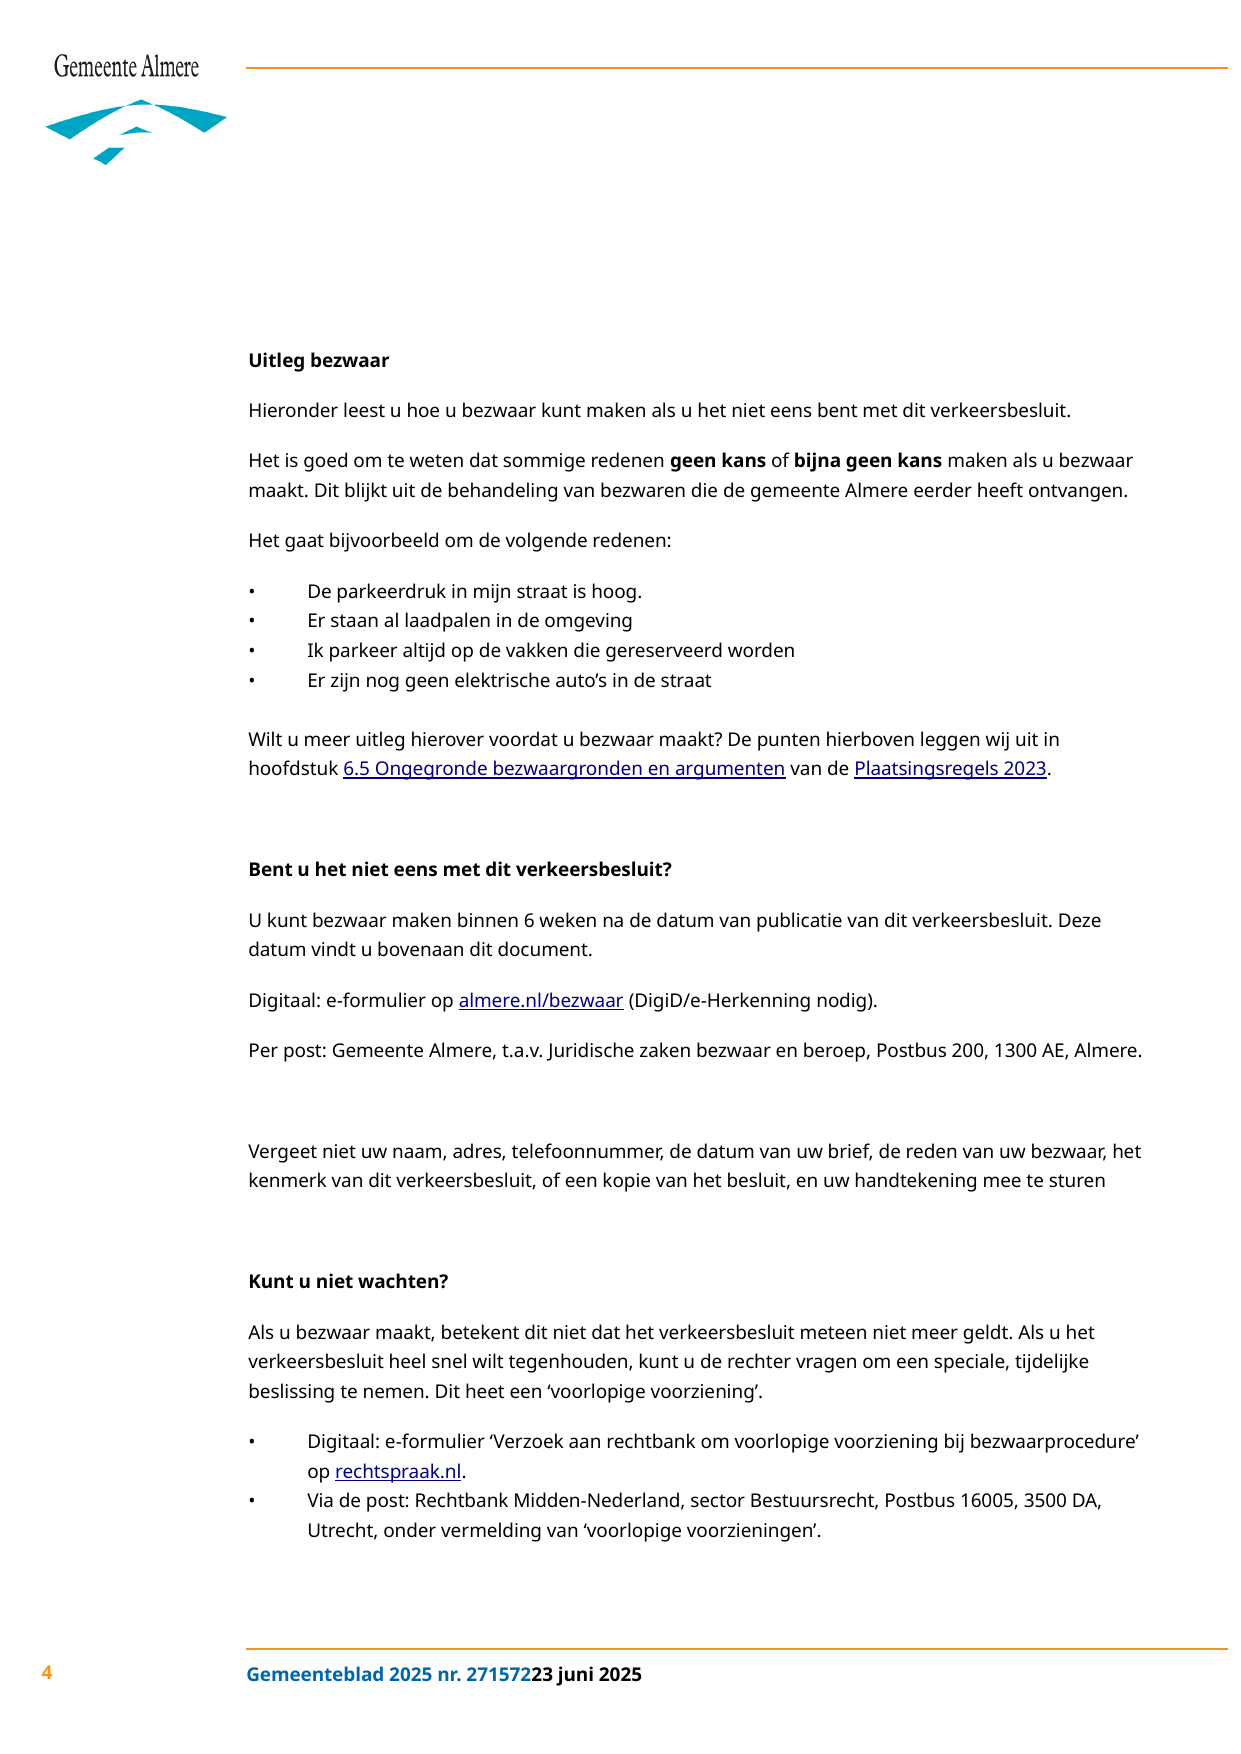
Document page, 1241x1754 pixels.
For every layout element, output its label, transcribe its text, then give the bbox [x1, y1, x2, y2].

text Het is goed om te weten dat sommige redenen geen kans of bijna geen kans maken als u bezwaar maakt. Dit blijkt uit de behandeling van bezwaren die de gemeente Almere eerder heeft ontvangen. [248, 448, 1152, 503]
text Wilt u meer uitleg hierover voordat u bezwaar maakt? De punten hierboven leggen wij uit in hoofdstuk 6.5 Ongegronde bezwaargronden en argumenten van de Plaatsingsregels 2023. [248, 726, 1152, 781]
text Per post: Gemeente Almere, t.a.v. Juridische zaken bezwaar en beroep, Postbus 200, 1300 AE, Almere. [248, 1037, 1152, 1063]
text Bent u het niet eens met dit verkeersbesluit? [248, 856, 1152, 882]
list De parkeerdruk in mijn straat is hoog. [248, 578, 1152, 604]
text U kunt bezwaar maken binnen 6 weken na de datum van publicatie van dit verkeersbesluit. Deze datum vindt u bovenaan dit document. [248, 907, 1152, 962]
text Het gaat bijvoorbeeld om de volgende redenen: [248, 528, 1152, 553]
text Digitaal: e-formulier op almere.nl/bezwaar (DigiD/e-Herkenning nodig). [248, 987, 1152, 1013]
text Vergeet niet uw naam, adres, telefoonnummer, de datum van uw brief, de reden van uw bezwaar, het kenmerk van dit verkeersbesluit, of een kopie van het besluit, en uw handtekening mee te sturen [248, 1138, 1152, 1193]
text Uitleg bezwaar [248, 347, 1152, 373]
list Ik parkeer altijd op de vakken die gereserveerd worden [248, 637, 1152, 663]
text Als u bezwaar maakt, betekent dit niet dat het verkeersbesluit meteen niet meer geldt. Als u het verkeersbesluit heel snel wilt tegenhouden, kunt u de rechter vragen om een speciale, tijdelijke beslissing te nemen. Dit heet een ‘voorlopige voorziening’. [248, 1319, 1152, 1404]
list Er staan al laadpalen in de omgeving [248, 608, 1152, 633]
picture [41, 47, 231, 172]
list Er zijn nog geen elektrische auto’s in de straat [248, 667, 1152, 693]
list Via de post: Rechtbank Midden-Nederland, sector Bestuursrecht, Postbus 16005, 3500 DA, Utrecht, onder vermelding van ‘voorlopige voorzieningen’. [248, 1488, 1152, 1543]
text Kunt u niet wachten? [248, 1268, 1152, 1294]
text Hieronder leest u hoe u bezwaar kunt maken als u het niet eens bent met dit verkeersbesluit. [248, 397, 1152, 423]
list Digitaal: e-formulier ‘Verzoek aan rechtbank om voorlopige voorziening bij bezwaarprocedure’ op rechtspraak.nl. [248, 1428, 1152, 1484]
